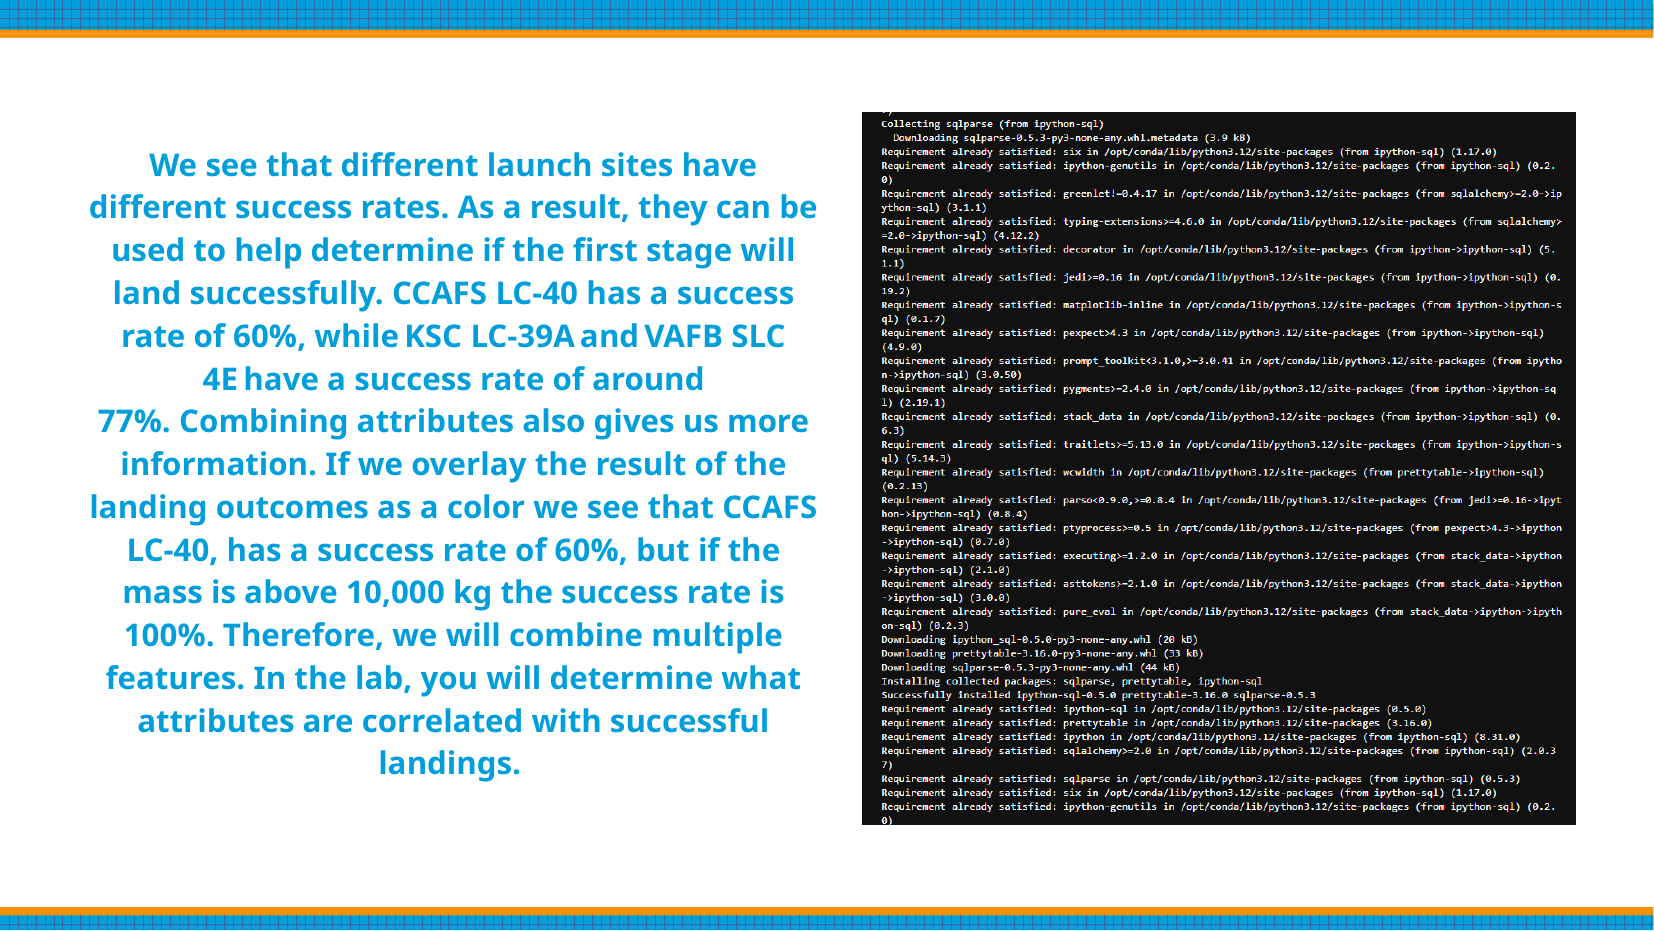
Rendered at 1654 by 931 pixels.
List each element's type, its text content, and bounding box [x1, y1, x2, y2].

picture [862, 112, 1576, 826]
subtitle We see that different launch sites have different success rates. As a result, they can be used to help determine if the first stage will land successfully. CCAFS LC-40 has a success rate of 60%, while KSC LC-39A and VAFB SLC 4E have a success rate of around 77%. Combining attributes also gives us more information. If we overlay the result of the landing outcomes as a color we see that CCAFS LC-40, has a success rate of 60%, but if the mass is above 10,000 kg the success rate is 100%. Therefore, we will combine multiple features. In the lab, you will determine what attributes are correlated with successful landings. [82, 103, 826, 824]
